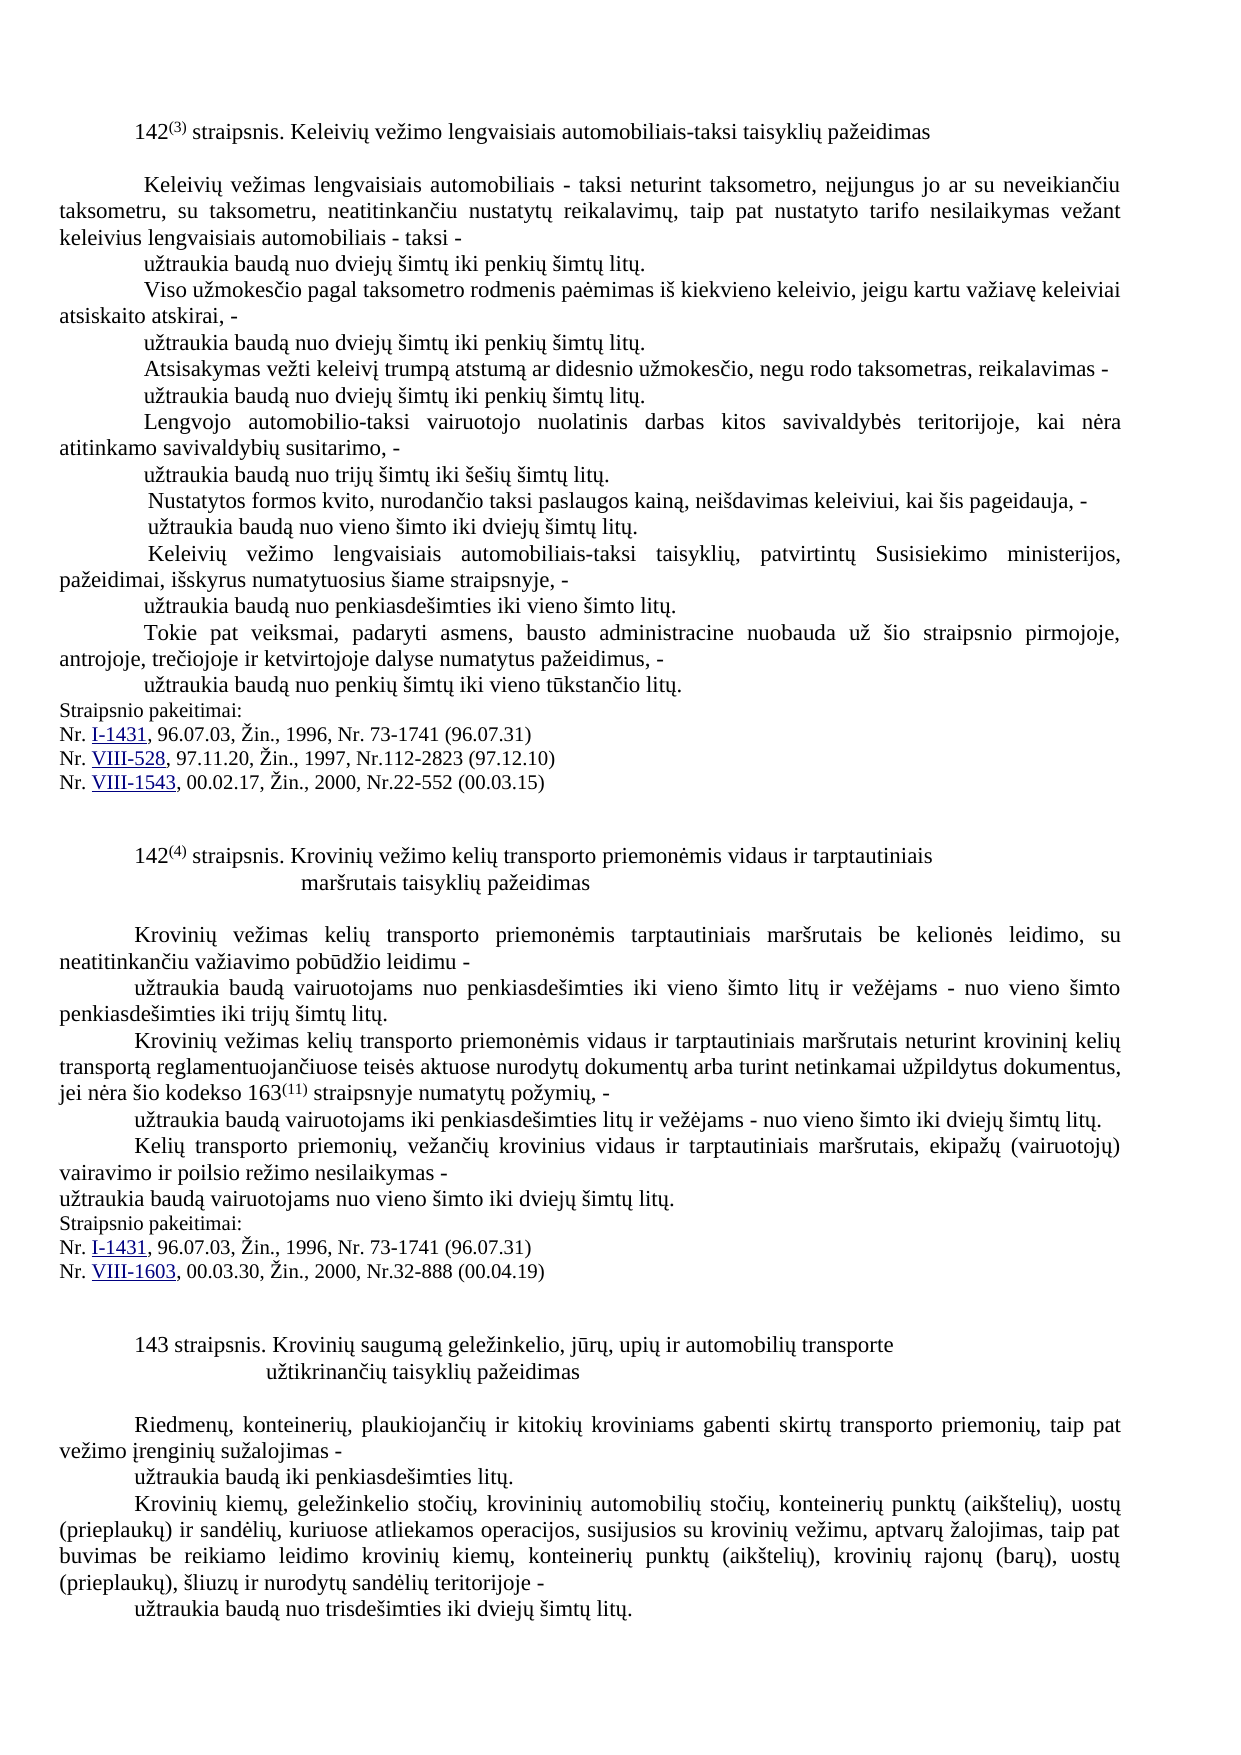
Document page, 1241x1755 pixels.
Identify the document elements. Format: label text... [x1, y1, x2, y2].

text Nr. VIII-1543, 00.02.17, Žin., 2000, Nr.22-552 (00.03.15) [59, 770, 1122, 794]
text Nr. I-1431, 96.07.03, Žin., 1996, Nr. 73-1741 (96.07.31) [59, 722, 1122, 746]
text Nr. VIII-1603, 00.03.30, Žin., 2000, Nr.32-888 (00.04.19) [59, 1259, 1122, 1283]
text Krovinių vežimas kelių transporto priemonėmis tarptautiniais maršrutais be kelionės leidimo, su neatitinkančiu važiavimo pobūdžio leidimu - [59, 921, 1122, 974]
text Tokie pat veiksmai, padaryti asmens, bausto administracine nuobauda už šio straipsnio pirmojoje, antrojoje, trečiojoje ir ketvirtojoje dalyse numatytus pažeidimus, - [59, 619, 1122, 672]
text Kelių transporto priemonių, vežančių krovinius vidaus ir tarptautiniais maršrutais, ekipažų (vairuotojų) vairavimo ir poilsio režimo nesilaikymas - [59, 1132, 1122, 1185]
text Straipsnio pakeitimai: [59, 1211, 1122, 1235]
text Nr. VIII-528, 97.11.20, Žin., 1997, Nr.112-2823 (97.12.10) [59, 746, 1122, 770]
text užtraukia baudą vairuotojams iki penkiasdešimties litų ir vežėjams - nuo vieno šimto iki dviejų šimtų litų. [59, 1106, 1122, 1132]
text užtraukia baudą nuo dviejų šimtų iki penkių šimtų litų. [59, 382, 1122, 408]
text užtikrinančių taisyklių pažeidimas [59, 1358, 1122, 1384]
text užtraukia baudą vairuotojams nuo vieno šimto iki dviejų šimtų litų. [59, 1185, 1122, 1211]
text užtraukia baudą nuo penkių šimtų iki vieno tūkstančio litų. [59, 672, 1122, 698]
text užtraukia baudą vairuotojams nuo penkiasdešimties iki vieno šimto litų ir vežėjams - nuo vieno šimto penkiasdešimties iki trijų šimtų litų. [59, 974, 1122, 1027]
text Lengvojo automobilio-taksi vairuotojo nuolatinis darbas kitos savivaldybės teritorijoje, kai nėra atitinkamo savivaldybių susitarimo, - [59, 408, 1122, 461]
text Nr. I-1431, 96.07.03, Žin., 1996, Nr. 73-1741 (96.07.31) [59, 1235, 1122, 1259]
text Nustatytos formos kvito, nurodančio taksi paslaugos kainą, neišdavimas keleiviui, kai šis pageidauja, - [59, 487, 1122, 513]
text Atsisakymas vežti keleivį trumpą atstumą ar didesnio užmokesčio, negu rodo taksometras, reikalavimas - [59, 355, 1122, 382]
text Krovinių vežimas kelių transporto priemonėmis vidaus ir tarptautiniais maršrutais neturint krovininį kelių transportą reglamentuojančiuose teisės aktuose nurodytų dokumentų arba turint netinkamai užpildytus dokumentus, jei nėra šio kodekso 163(11) straipsnyje numatytų požymių, - [59, 1027, 1122, 1106]
text Keleivių vežimo lengvaisiais automobiliais-taksi taisyklių, patvirtintų Susisiekimo ministerijos, pažeidimai, išskyrus numatytuosius šiame straipsnyje, - [59, 540, 1122, 592]
text Riedmenų, konteinerių, plaukiojančių ir kitokių kroviniams gabenti skirtų transporto priemonių, taip pat vežimo įrenginių sužalojimas - [59, 1411, 1122, 1463]
text užtraukia baudą nuo trisdešimties iki dviejų šimtų litų. [59, 1595, 1122, 1621]
text užtraukia baudą nuo dviejų šimtų iki penkių šimtų litų. [59, 329, 1122, 355]
text užtraukia baudą iki penkiasdešimties litų. [59, 1463, 1122, 1490]
text Viso užmokesčio pagal taksometro rodmenis paėmimas iš kiekvieno keleivio, jeigu kartu važiavę keleiviai atsiskaito atskirai, - [59, 276, 1122, 329]
text Keleivių vežimas lengvaisiais automobiliais - taksi neturint taksometro, neįjungus jo ar su neveikiančiu taksometru, su taksometru, neatitinkančiu nustatytų reikalavimų, taip pat nustatyto tarifo nesilaikymas vežant keleivius lengvaisiais automobiliais - taksi - [59, 171, 1122, 250]
text Straipsnio pakeitimai: [59, 698, 1122, 722]
text užtraukia baudą nuo trijų šimtų iki šešių šimtų litų. [59, 461, 1122, 487]
text užtraukia baudą nuo vieno šimto iki dviejų šimtų litų. [59, 513, 1122, 540]
text 142(3) straipsnis. Keleivių vežimo lengvaisiais automobiliais-taksi taisyklių pažeidimas [134, 118, 1122, 144]
text užtraukia baudą nuo penkiasdešimties iki vieno šimto litų. [59, 592, 1122, 619]
text Krovinių kiemų, geležinkelio stočių, krovininių automobilių stočių, konteinerių punktų (aikštelių), uostų (prieplaukų) ir sandėlių, kuriuose atliekamos operacijos, susijusios su krovinių vežimu, aptvarų žalojimas, taip pat buvimas be reikiamo leidimo krovinių kiemų, konteinerių punktų (aikštelių), krovinių rajonų (barų), uostų (prieplaukų), šliuzų ir nurodytų sandėlių teritorijoje - [59, 1490, 1122, 1595]
text maršrutais taisyklių pažeidimas [295, 869, 1122, 895]
text užtraukia baudą nuo dviejų šimtų iki penkių šimtų litų. [59, 250, 1122, 276]
text 142(4) straipsnis. Krovinių vežimo kelių transporto priemonėmis vidaus ir tarptautiniais [134, 842, 1122, 869]
text 143 straipsnis. Krovinių saugumą geležinkelio, jūrų, upių ir automobilių transporte [59, 1332, 1122, 1358]
